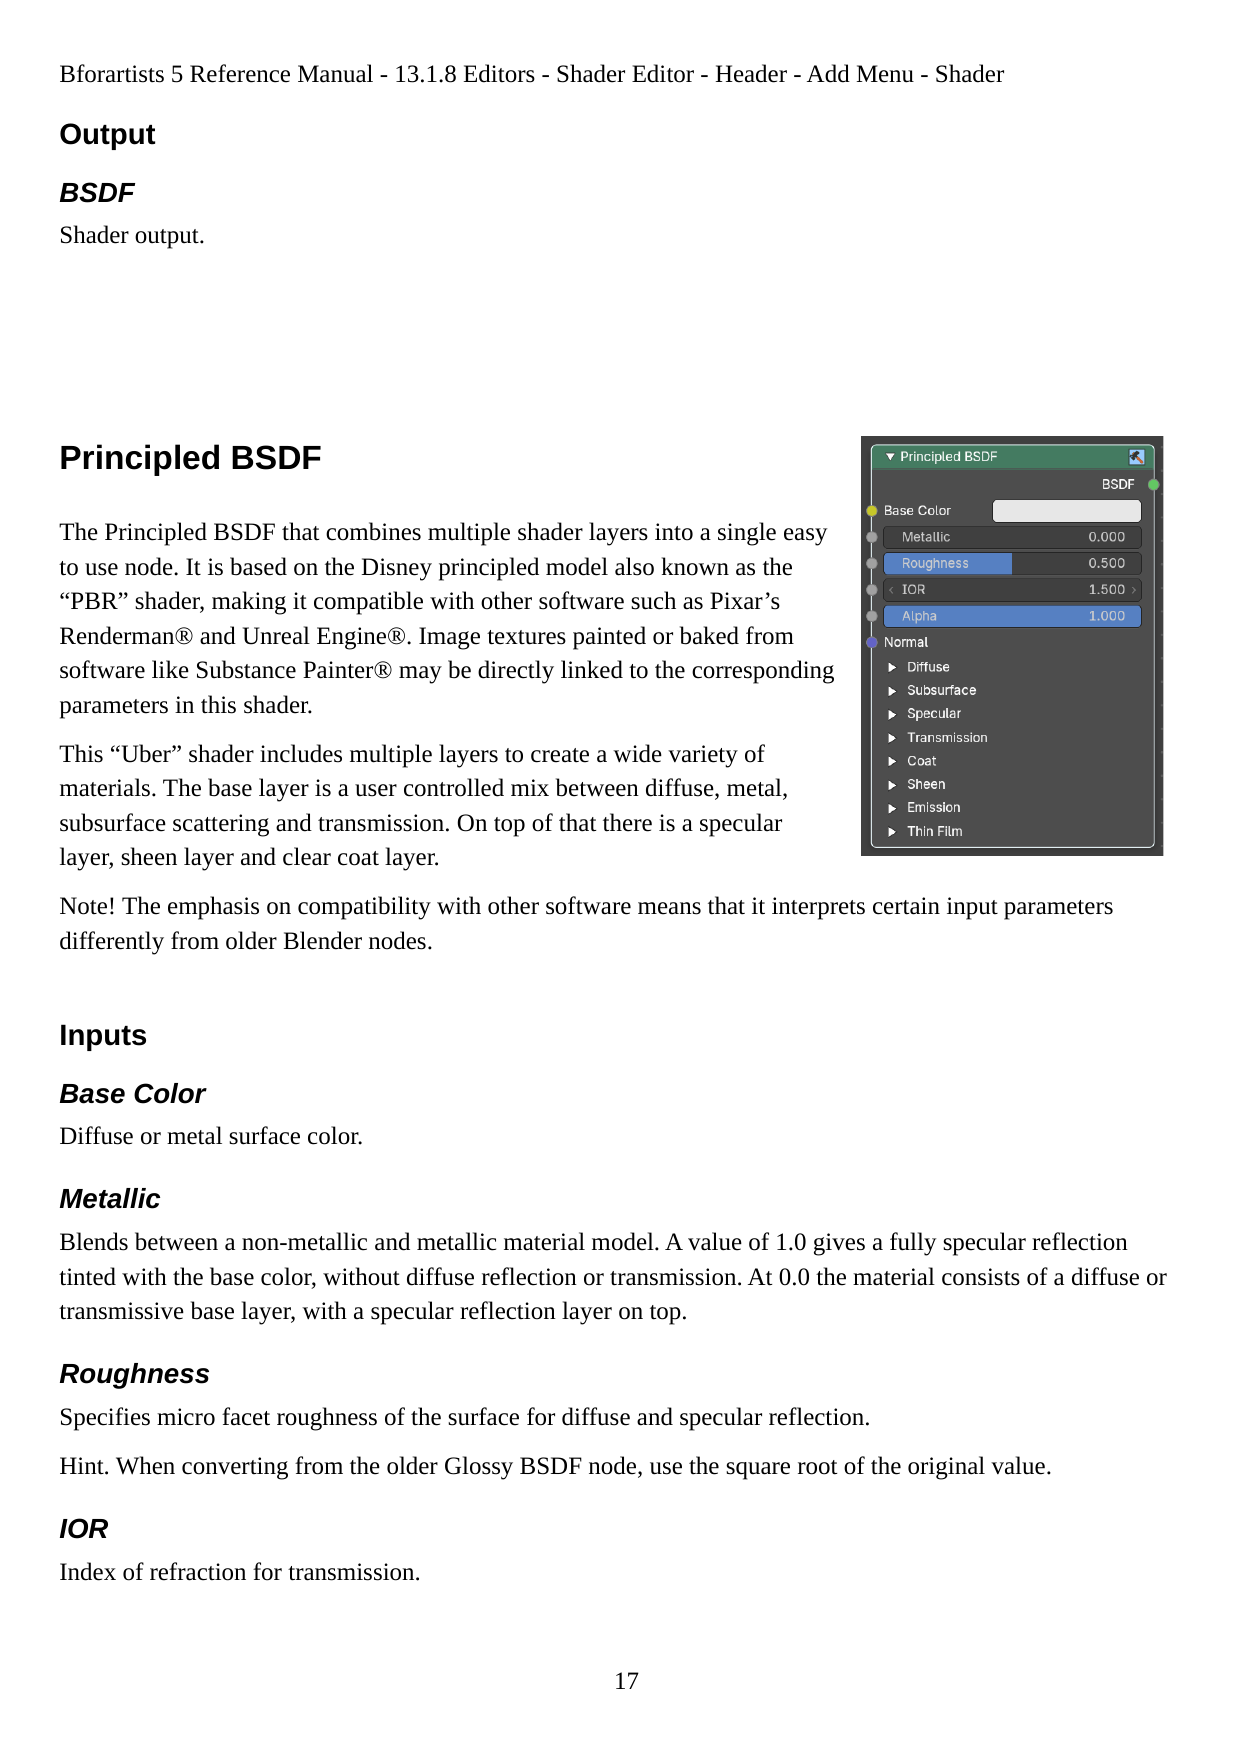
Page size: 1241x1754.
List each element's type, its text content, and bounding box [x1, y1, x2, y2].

text Blends between a non-metallic and metallic material model. A value of 1.0 gives a fully specular reflection tinted with the base color, without diffuse reflection or transmission. At 0.0 the material consists of a diffuse or transmissive base layer, with a specular reflection layer on top. [59, 1227, 1181, 1325]
text Note! The emphasis on compatibility with other software means that it interprets certain input parameters differently from older Blender nodes. [59, 891, 1181, 954]
text Index of refraction for transmission. [59, 1557, 1181, 1586]
text The Principled BSDF that combines multiple shader layers into a single easy to use node. It is based on the Disney principled model also known as the “PBR” shader, making it compatible with other software such as Pixar’s Renderman® and Unreal Engine®. Image textures painted or baked from software like Substance Painter® may be directly linked to the corresponding parameters in this shader. [59, 517, 861, 718]
subtitle Output [59, 117, 1181, 151]
picture [861, 436, 1164, 856]
text Shader output. [59, 220, 1181, 249]
text Hint. When converting from the older Glossy BSDF node, use the square root of the original value. [59, 1451, 1181, 1480]
subtitle Principled BSDF [59, 437, 861, 476]
subtitle Base Color [59, 1077, 1181, 1109]
subtitle Metallic [59, 1183, 1181, 1215]
subtitle IOR [59, 1513, 1181, 1545]
text Specifies micro facet roughness of the surface for diffuse and specular reflection. [59, 1402, 1181, 1431]
subtitle Roughness [59, 1358, 1181, 1390]
subtitle BSDF [59, 176, 1181, 208]
text This “Uber” shader includes multiple layers to create a wide variety of materials. The base layer is a user controlled mix between diffuse, metal, subsurface scattering and transmission. On top of that there is a specular layer, sheen layer and clear coat layer. [59, 739, 1181, 871]
subtitle Inputs [59, 1018, 1181, 1052]
subtitle [1164, 437, 1181, 476]
text Diffuse or metal surface color. [59, 1121, 1181, 1150]
